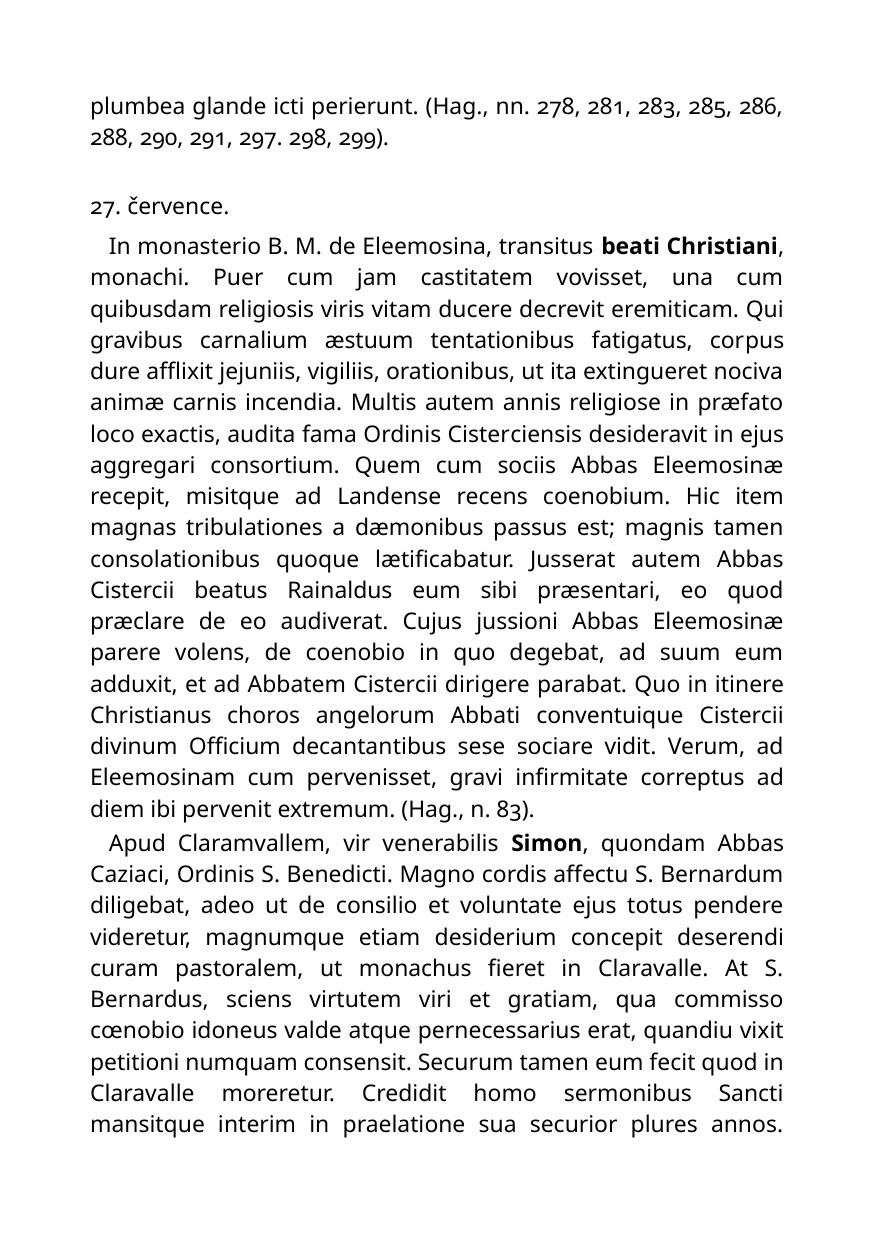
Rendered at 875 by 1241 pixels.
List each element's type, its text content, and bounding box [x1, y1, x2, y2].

text 27. července. [90, 190, 784, 221]
text Apud Claramvallem, vir venerabilis Simon, quondam Abbas Caziaci, Ordinis S. Benedicti. Magno cordis affectu S. Bernardum diligebat, adeo ut de consilio et voluntate ejus totus pendere videretur, magnumque etiam desiderium con­cepit deserendi curam pastoralem, ut monachus fieret in Claravalle. At S. Bernardus, sciens virtutem viri et gratiam, qua commisso cœnobio idoneus valde atque pernecessarius erat, quandiu vixit petitioni numquam consensit. Securum tamen eum fecit quod in Claravalle moreretur. Credidit homo sermonibus Sancti mansitque interim in praelatione sua securior plures annos. [90, 827, 784, 1139]
text In monasterio B. M. de Eleemosina, transitus beati Chri­stiani, monachi. Puer cum jam castitatem vovisset, una cum quibusdam religiosis viris vitam ducere decrevit eremiticam. Qui gravibus carnalium æstuum tentationibus fatigatus, cor­pus dure afflixit jejuniis, vigiliis, orationibus, ut ita extingueret nociva animæ carnis incendia. Multis autem annis religiose in præfato loco exactis, audita fama Ordinis Cister­ciensis desideravit in ejus aggregari consortium. Quem cum sociis Abbas Eleemosinæ recepit, misitque ad Landense recens coenobium. Hic item magnas tribulationes a dæmonibus passus est; magnis tamen consolationibus quoque lætificabatur. Jusserat autem Abbas Cistercii beatus Rainaldus eum sibi præsentari, eo quod præclare de eo audiverat. Cujus jussioni Abbas Eleemosinæ parere volens, de coenobio in quo degebat, ad suum eum adduxit, et ad Abbatem Cistercii diri­gere parabat. Quo in itinere Christianus choros angelorum Abbati conventuique Cistercii divinum Officium decantan­tibus sese sociare vidit. Verum, ad Eleemosinam cum per­venisset, gravi infirmitate correptus ad diem ibi pervenit extremum. (Hag., n. 83). [90, 230, 784, 824]
text plumbea glande icti perierunt. (Hag., nn. 278, 281, 283, 285, 286, 288, 290, 291, 297. 298, 299). [90, 90, 784, 152]
